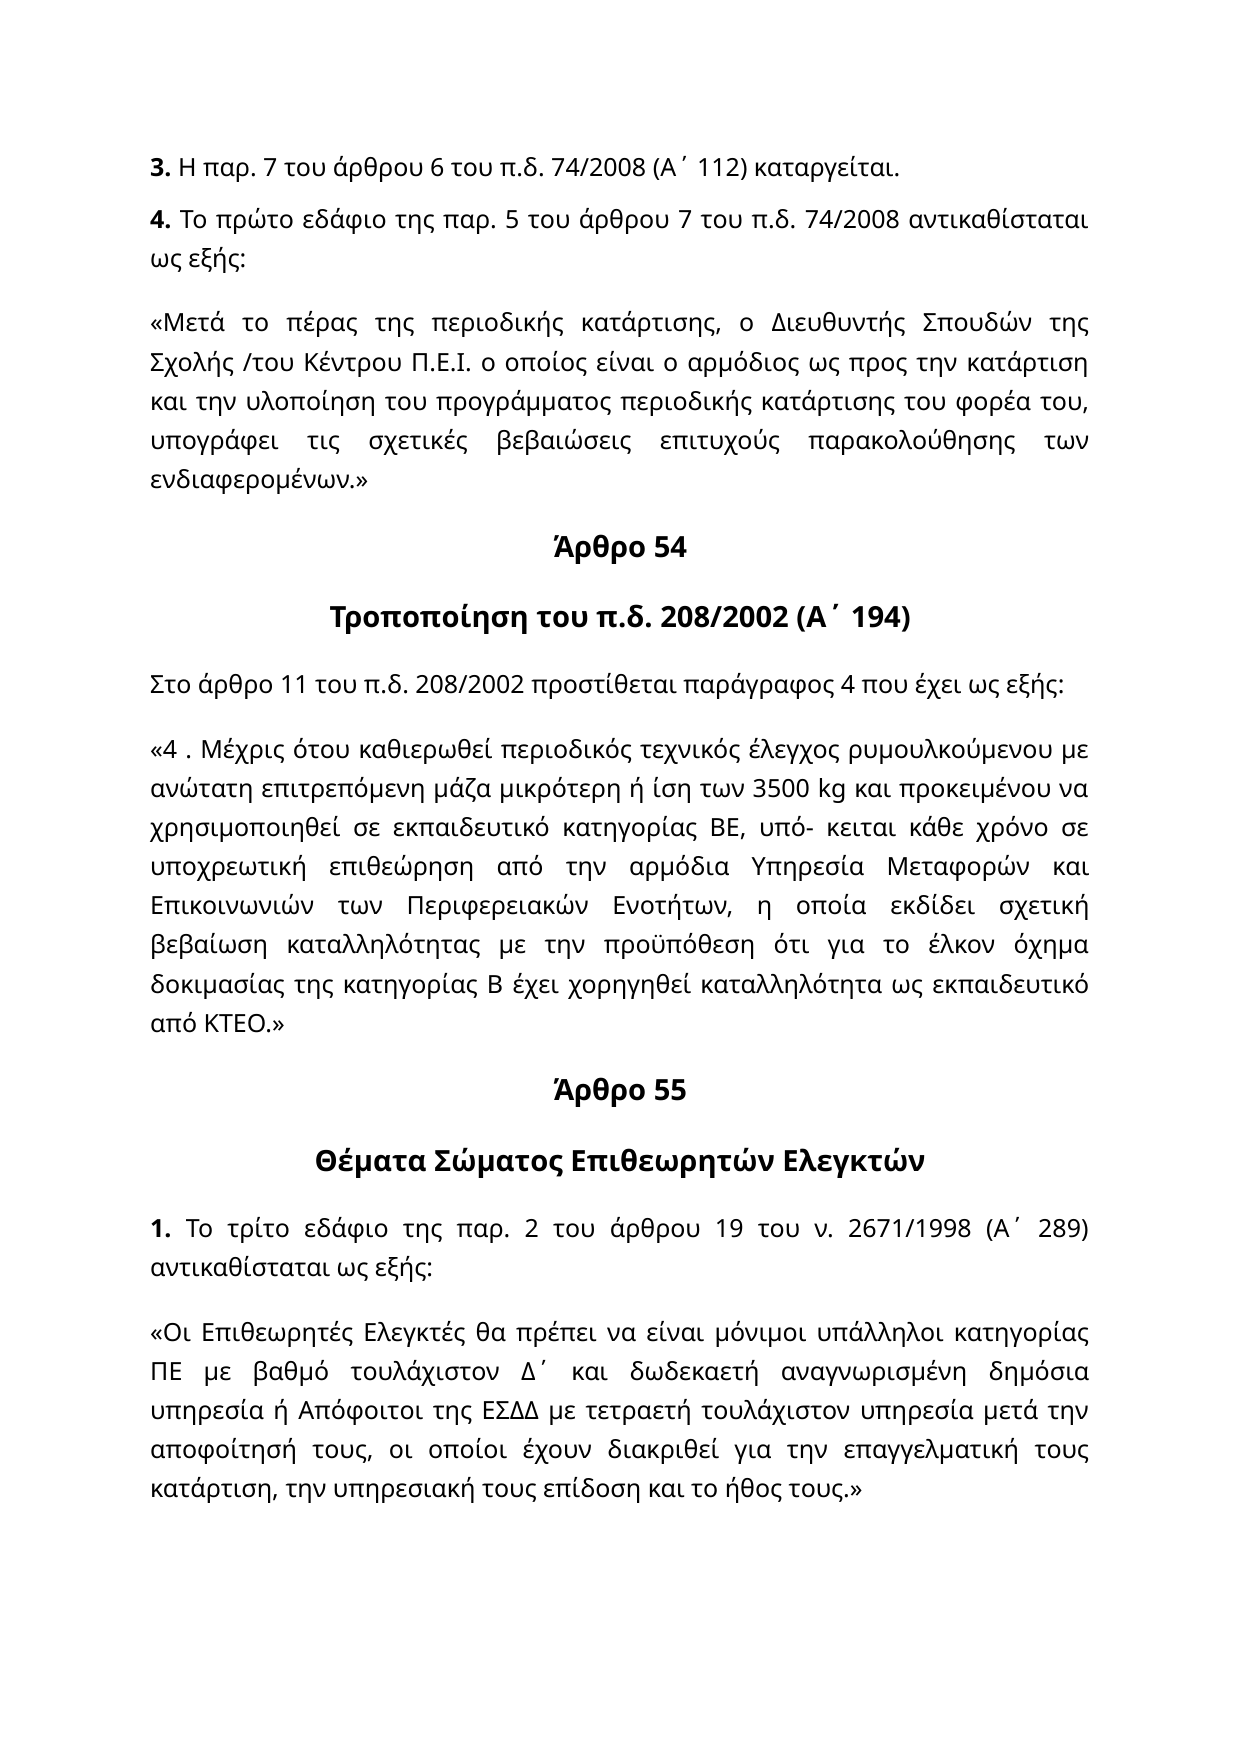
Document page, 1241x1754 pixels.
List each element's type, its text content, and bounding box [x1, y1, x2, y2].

text «4 . Μέχρις ότου καθιερωθεί περιοδικός τεχνικός έλεγχος ρυμουλκούμενου με ανώτατη επιτρεπόμενη μάζα μικρότερη ή ίση των 3500 kg και προκειμένου να χρησιμοποιηθεί σε εκπαιδευτικό κατηγορίας ΒΕ, υπό- κειται κάθε χρόνο σε υποχρεωτική επιθεώρηση από την αρμόδια Υπηρεσία Μεταφορών και Επικοινωνιών των Περιφερειακών Ενοτήτων, η οποία εκδίδει σχετική βεβαίωση καταλληλότητας με την προϋπόθεση ότι για το έλκον όχημα δοκιμασίας της κατηγορίας Β έχει χορηγηθεί καταλληλότητα ως εκπαιδευτικό από ΚΤΕΟ.» [150, 731, 1090, 1039]
subtitle Τροποποίηση του π.δ. 208/2002 (Α΄ 194) [150, 596, 1090, 636]
text «Οι Επιθεωρητές Ελεγκτές θα πρέπει να είναι μόνιμοι υπάλληλοι κατηγορίας ΠΕ με βαθμό τουλάχιστον Δ΄ και δωδεκαετή αναγνωρισμένη δημόσια υπηρεσία ή Απόφοιτοι της ΕΣΔΔ με τετραετή τουλάχιστον υπηρεσία μετά την αποφοίτησή τους, οι οποίοι έχουν διακριθεί για την επαγγελματική τους κατάρτιση, την υπηρεσιακή τους επίδοση και το ήθος τους.» [150, 1314, 1090, 1505]
text Στο άρθρο 11 του π.δ. 208/2002 προστίθεται παράγραφος 4 που έχει ως εξής: [150, 667, 1090, 701]
text 4. Το πρώτο εδάφιο της παρ. 5 του άρθρου 7 του π.δ. 74/2008 αντικαθίσταται ως εξής: [150, 202, 1090, 275]
text 1. Το τρίτο εδάφιο της παρ. 2 του άρθρου 19 του ν. 2671/1998 (Α΄ 289) αντικαθίσταται ως εξής: [150, 1211, 1090, 1284]
subtitle Άρθρο 55 [150, 1069, 1090, 1109]
subtitle Θέματα Σώματος Επιθεωρητών Ελεγκτών [150, 1140, 1090, 1180]
text «Μετά το πέρας της περιοδικής κατάρτισης, ο Διευθυντής Σπουδών της Σχολής /του Κέντρου Π.Ε.Ι. ο οποίος είναι ο αρμόδιος ως προς την κατάρτιση και την υλοποίηση του προγράμματος περιοδικής κατάρτισης του φορέα του, υπογράφει τις σχετικές βεβαιώσεις επιτυχούς παρακολούθησης των ενδιαφερομένων.» [150, 305, 1090, 496]
subtitle Άρθρο 54 [150, 526, 1090, 566]
text 3. Η παρ. 7 του άρθρου 6 του π.δ. 74/2008 (Α΄ 112) καταργείται. [150, 150, 1090, 184]
